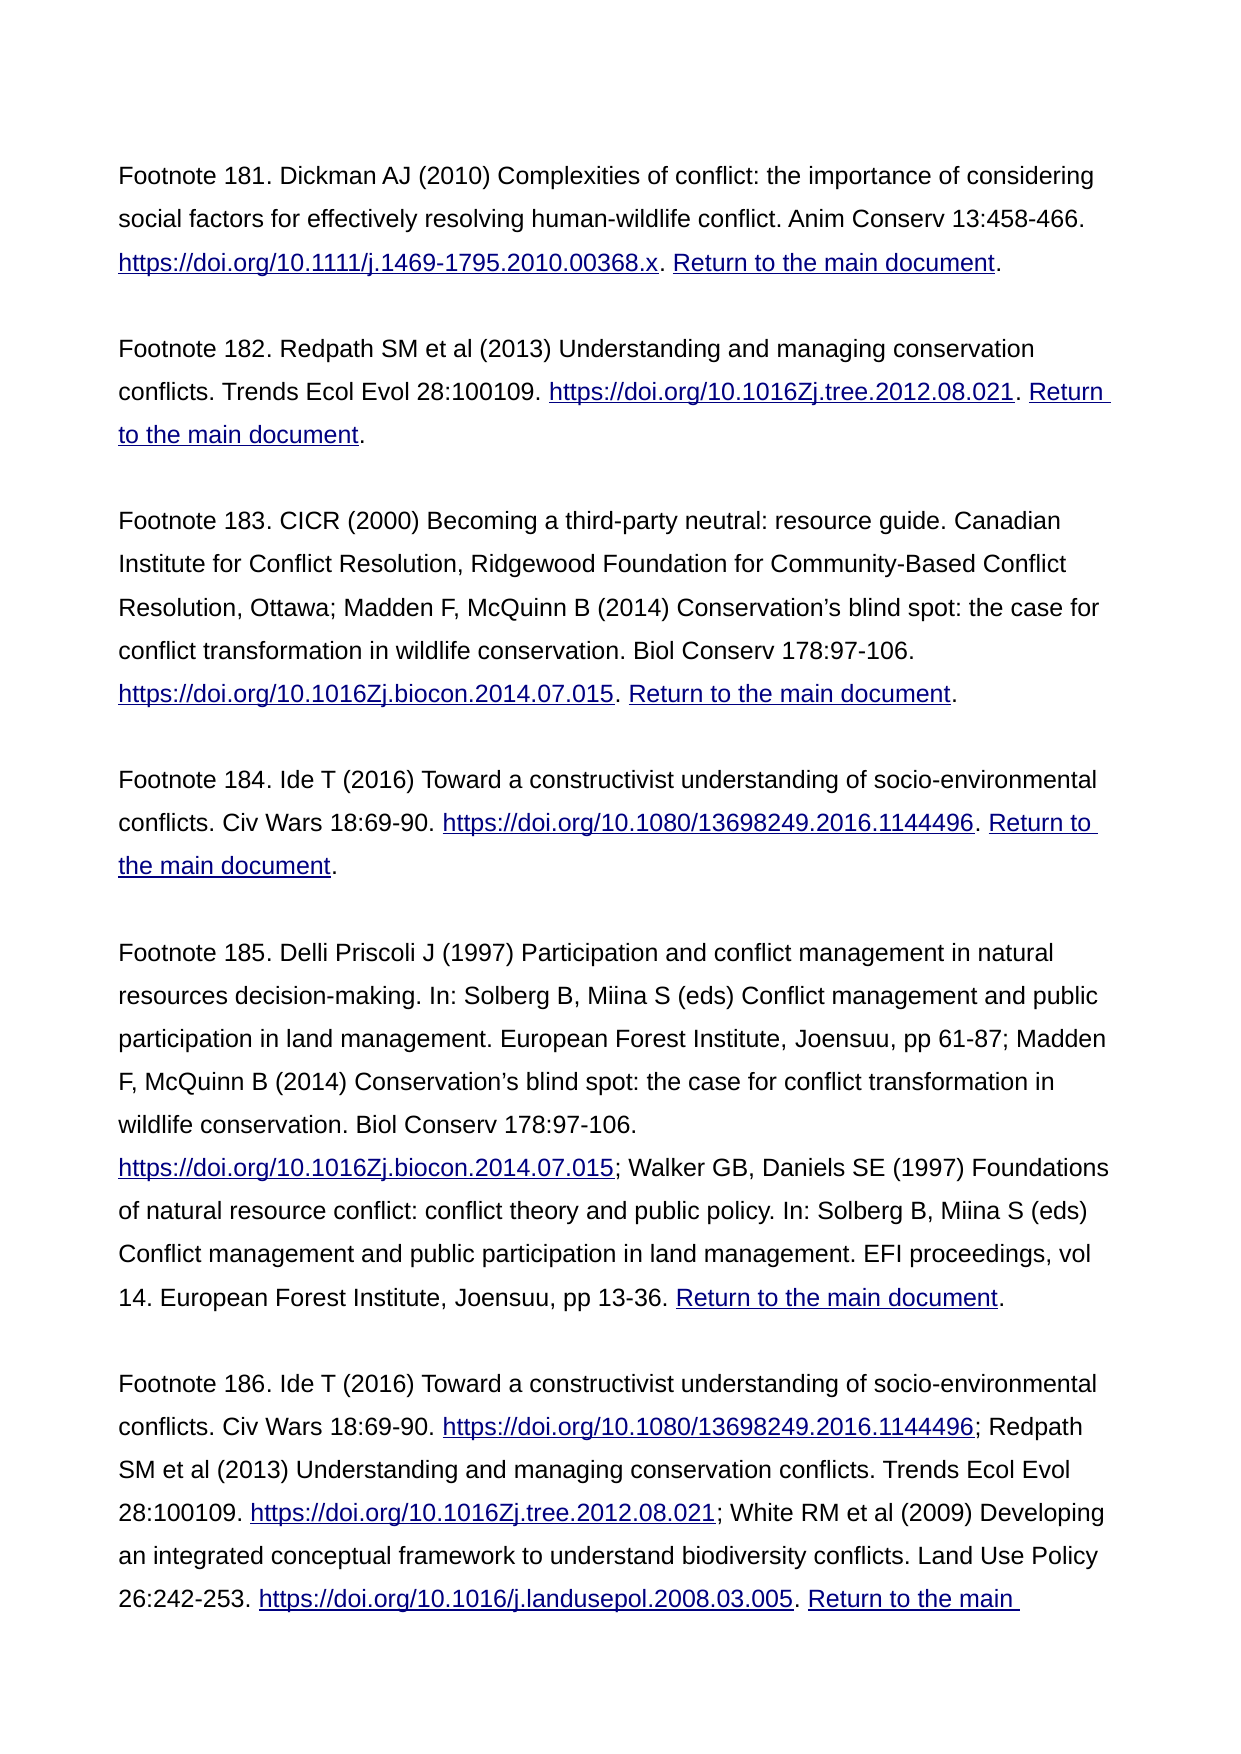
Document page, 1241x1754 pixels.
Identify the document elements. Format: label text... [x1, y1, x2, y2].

text Footnote 184. Ide T (2016) Toward a constructivist understanding of socio-environmental conflicts. Civ Wars 18:69-90. https://doi.org/10.1080/13698249.2016.1144496. Return to the main document. [118, 765, 1122, 880]
text Footnote 183. CICR (2000) Becoming a third-party neutral: resource guide. Canadian Institute for Conflict Resolution, Ridgewood Foundation for Community-Based Conflict Resolution, Ottawa; Madden F, McQuinn B (2014) Conservation’s blind spot: the case for conflict transformation in wildlife conservation. Biol Conserv 178:97-106. https://doi.org/10.1016Zj.biocon.2014.07.015. Return to the main document. [118, 506, 1122, 707]
text Footnote 181. Dickman AJ (2010) Complexities of conflict: the importance of considering social factors for effectively resolving human-wildlife conflict. Anim Conserv 13:458-466. https://doi.org/10.1111/j.1469-1795.2010.00368.x. Return to the main document. [118, 161, 1122, 276]
text Footnote 186. Ide T (2016) Toward a constructivist understanding of socio-environmental conflicts. Civ Wars 18:69-90. https://doi.org/10.1080/13698249.2016.1144496; Redpath SM et al (2013) Understanding and managing conservation conflicts. Trends Ecol Evol 28:100109. https://doi.org/10.1016Zj.tree.2012.08.021; White RM et al (2009) Developing an integrated conceptual framework to understand biodiversity conflicts. Land Use Policy 26:242-253. https://doi.org/10.1016/j.landusepol.2008.03.005. Return to the main [118, 1369, 1122, 1613]
text Footnote 182. Redpath SM et al (2013) Understanding and managing conservation conflicts. Trends Ecol Evol 28:100109. https://doi.org/10.1016Zj.tree.2012.08.021. Return to the main document. [118, 334, 1122, 449]
text Footnote 185. Delli Priscoli J (1997) Participation and conflict management in natural resources decision-making. In: Solberg B, Miina S (eds) Conflict management and public participation in land management. European Forest Institute, Joensuu, pp 61-87; Madden F, McQuinn B (2014) Conservation’s blind spot: the case for conflict transformation in wildlife conservation. Biol Conserv 178:97-106. https://doi.org/10.1016Zj.biocon.2014.07.015; Walker GB, Daniels SE (1997) Foundations of natural resource conflict: conflict theory and public policy. In: Solberg B, Miina S (eds) Conflict management and public participation in land management. EFI proceedings, vol 14. European Forest Institute, Joensuu, pp 13-36. Return to the main document. [118, 937, 1122, 1311]
